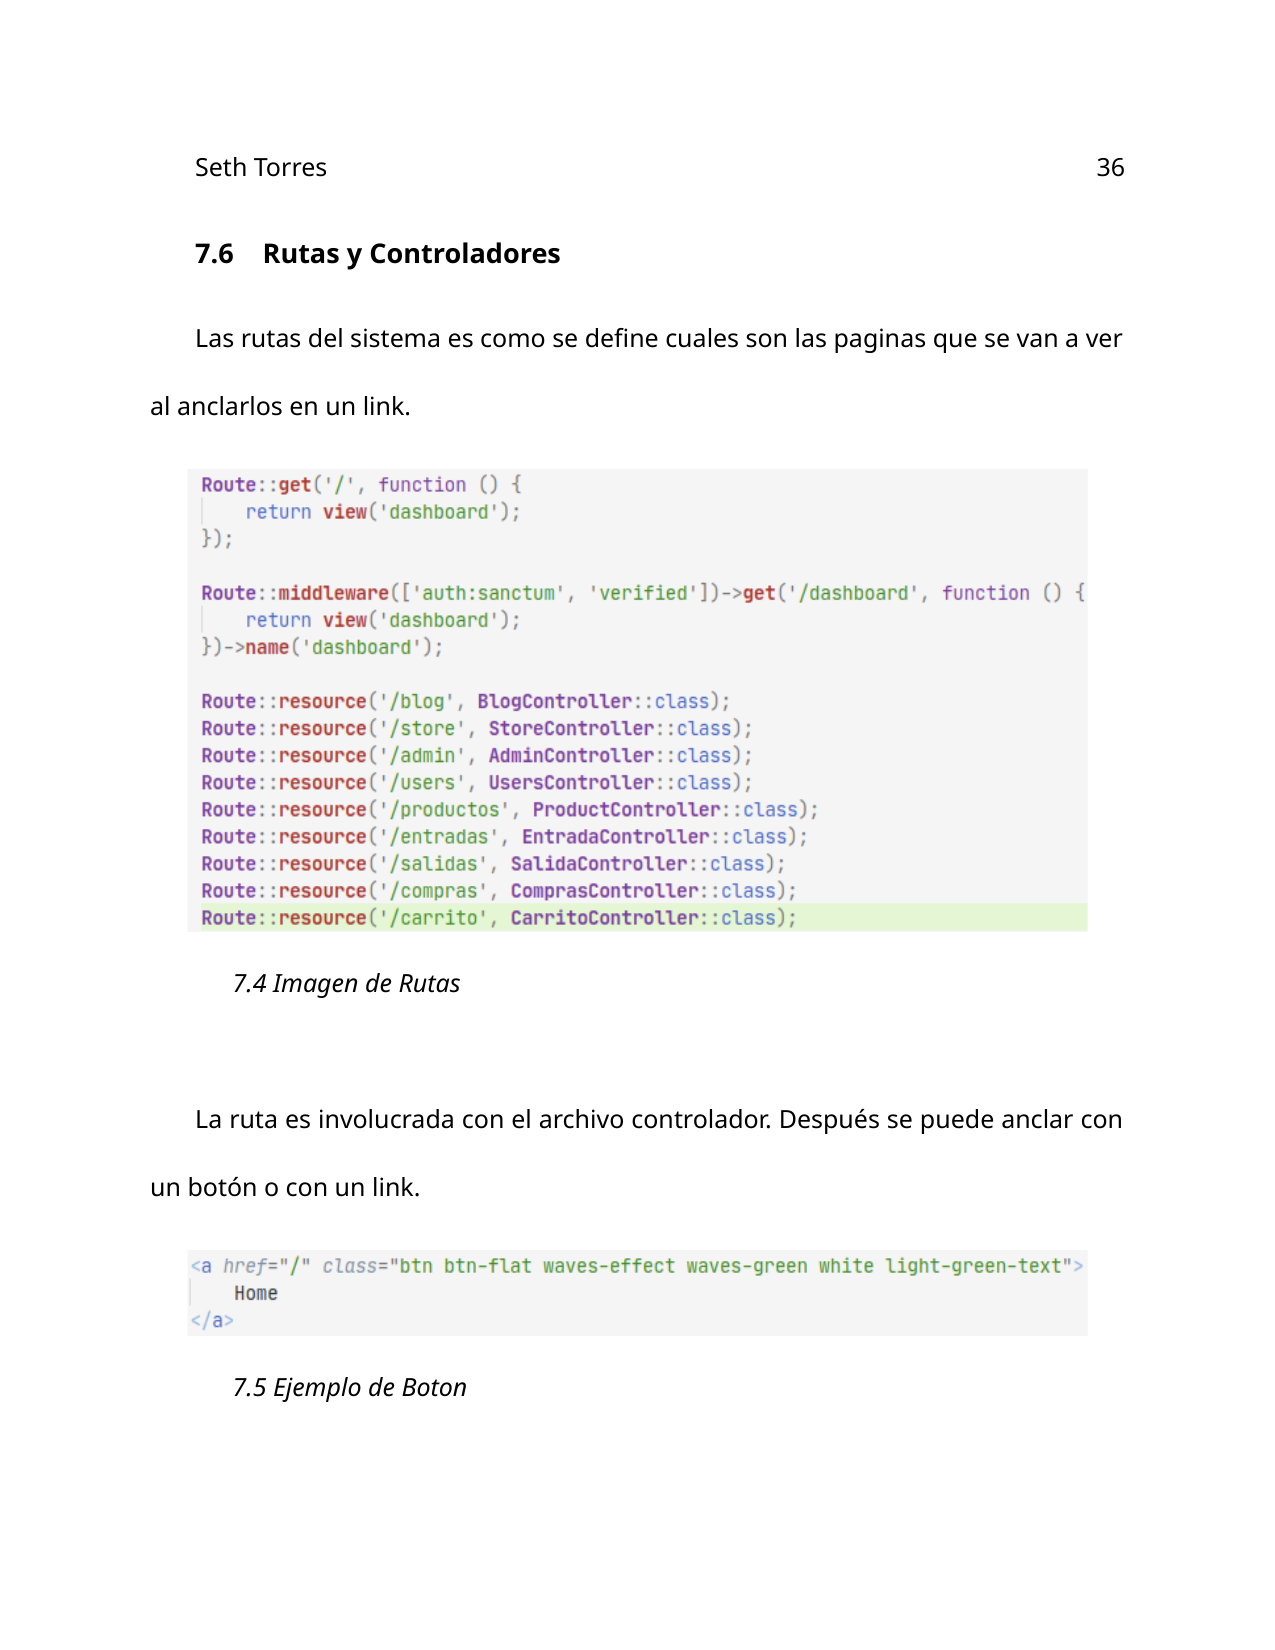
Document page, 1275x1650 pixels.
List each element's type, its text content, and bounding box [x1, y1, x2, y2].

text 7.4 Imagen de Rutas [187, 932, 1087, 999]
text Las rutas del sistema es como se define cuales son las paginas que se van a ver al anclarlos en un link. [150, 321, 1125, 423]
picture [187, 1250, 1088, 1336]
subtitle Rutas y Controladores [150, 234, 1125, 271]
text La ruta es involucrada con el archivo controlador. Después se puede anclar con un botón o con un link. [150, 1102, 1125, 1204]
picture [187, 469, 1088, 932]
text 7.5 Ejemplo de Boton [187, 1336, 1087, 1404]
